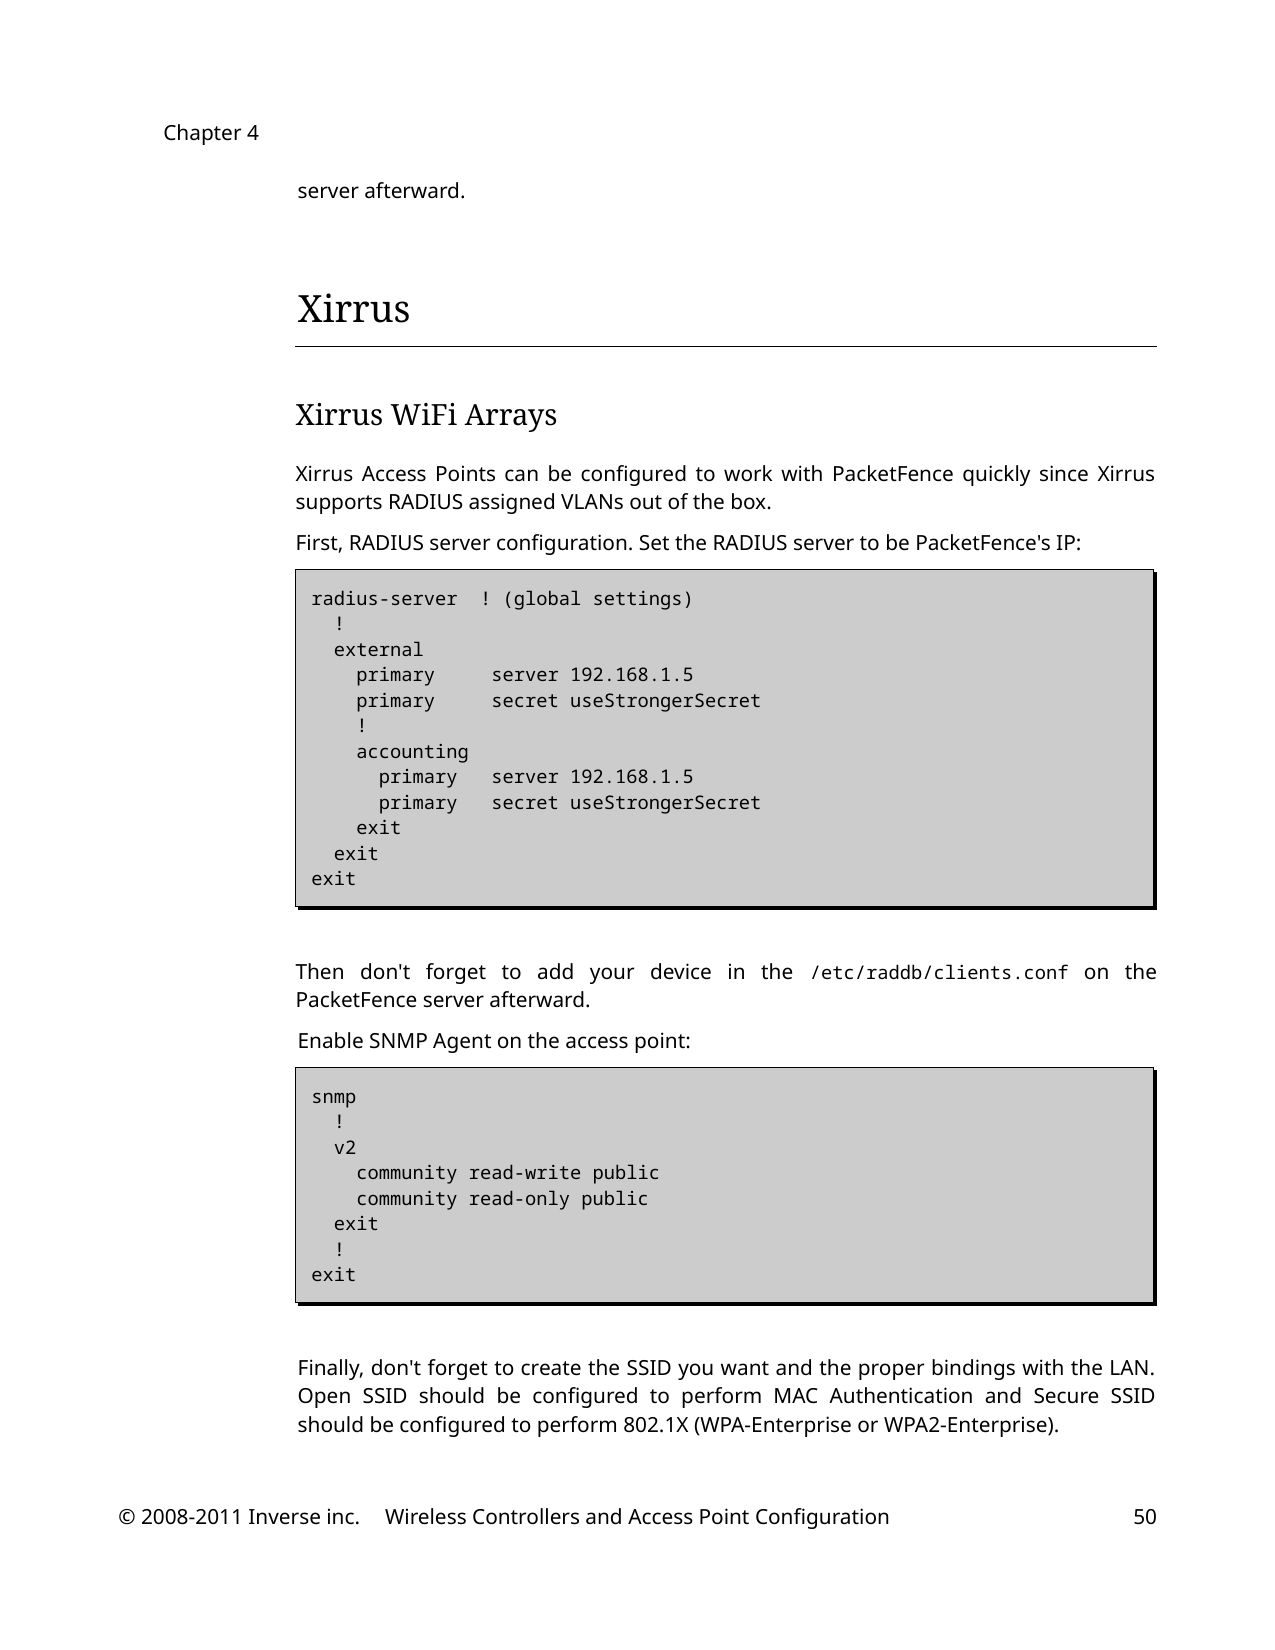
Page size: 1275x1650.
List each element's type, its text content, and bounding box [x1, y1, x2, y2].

text server afterward. [297, 176, 1157, 204]
text radius-server ! (global settings) ! external primary server 192.168.1.5 primary secret useStrongerSecret ! accounting primary server 192.168.1.5 primary secret useStrongerSecret exit exit exit [296, 570, 1153, 906]
text snmp ! v2 community read-write public community read-only public exit ! exit [296, 1068, 1153, 1302]
text Then don't forget to add your device in the /etc/raddb/clients.conf on the PacketFence server afterward. [295, 957, 1157, 1014]
subtitle Xirrus WiFi Arrays [295, 394, 1157, 434]
text Xirrus Access Points can be configured to work with PacketFence quickly since Xirrus supports RADIUS assigned VLANs out of the box. [295, 459, 1157, 516]
list Finally, don't forget to create the SSID you want and the proper bindings with the LAN. Open SSID should be configured to perform MAC Authentication and Secure SSID should be configured to perform 802.1X (WPA-Enterprise or WPA2-Enterprise). [297, 1353, 1157, 1438]
text First, RADIUS server configuration. Set the RADIUS server to be PacketFence's IP: [295, 528, 1157, 557]
list Enable SNMP Agent on the access point: [297, 1026, 1157, 1055]
subtitle Xirrus [295, 283, 1157, 346]
